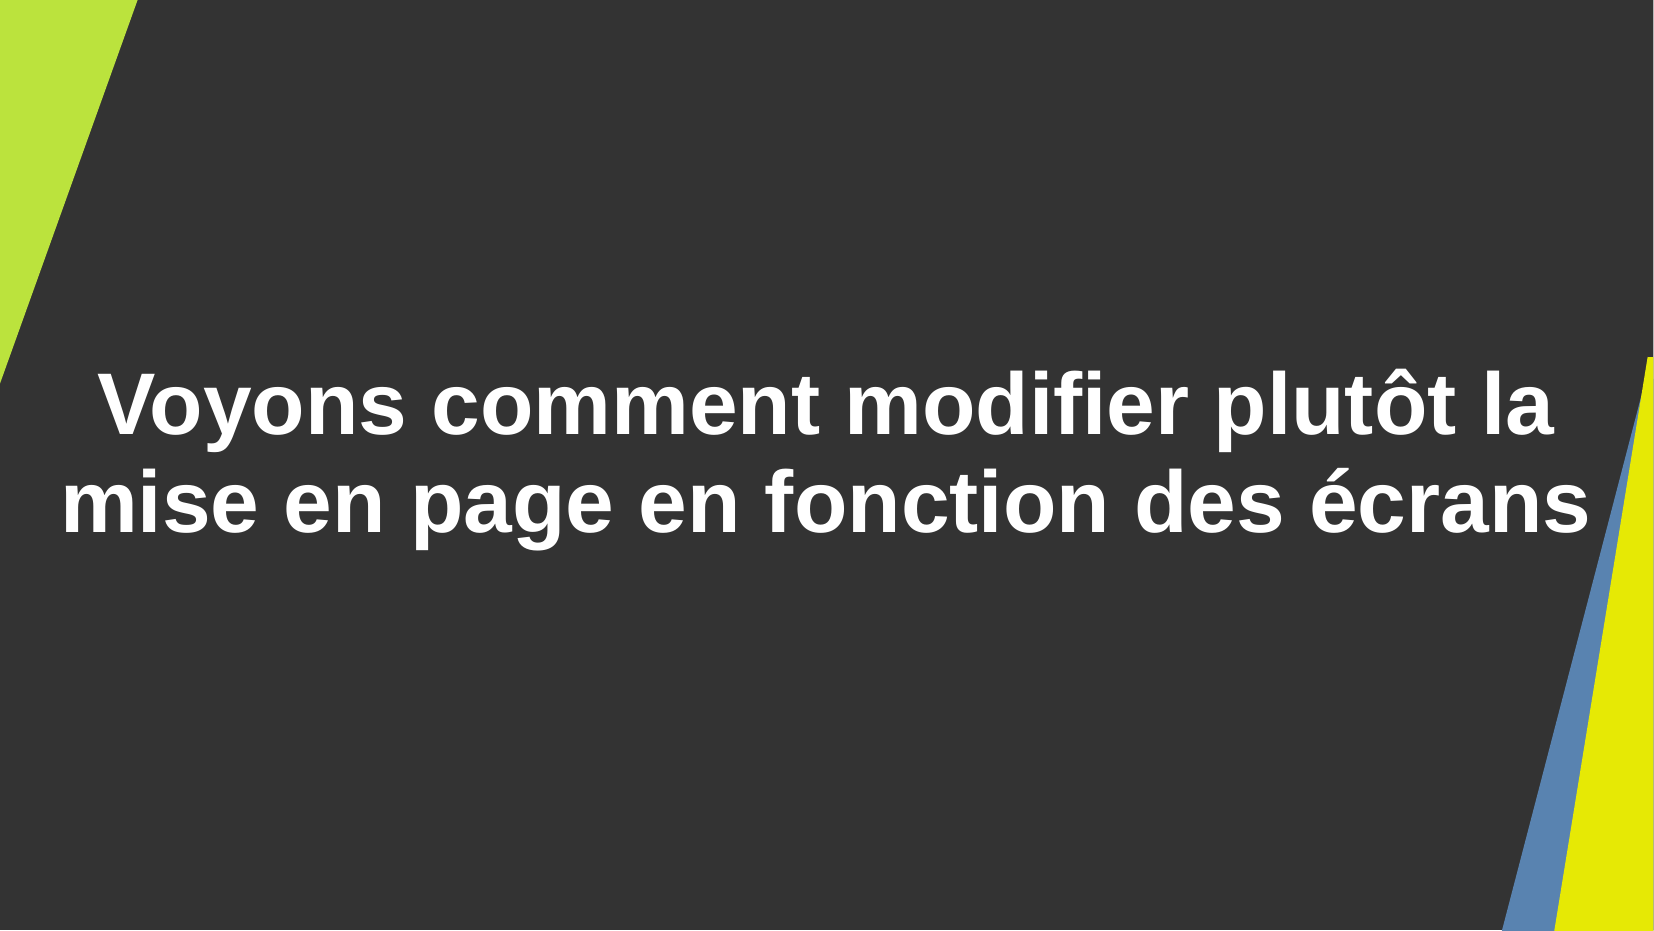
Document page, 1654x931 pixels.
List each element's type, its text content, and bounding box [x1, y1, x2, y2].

text_box [1501, 356, 1654, 931]
title Voyons comment modifier plutôt la mise en page en fonction des écrans [31, 355, 1622, 576]
text_box [0, 0, 138, 384]
